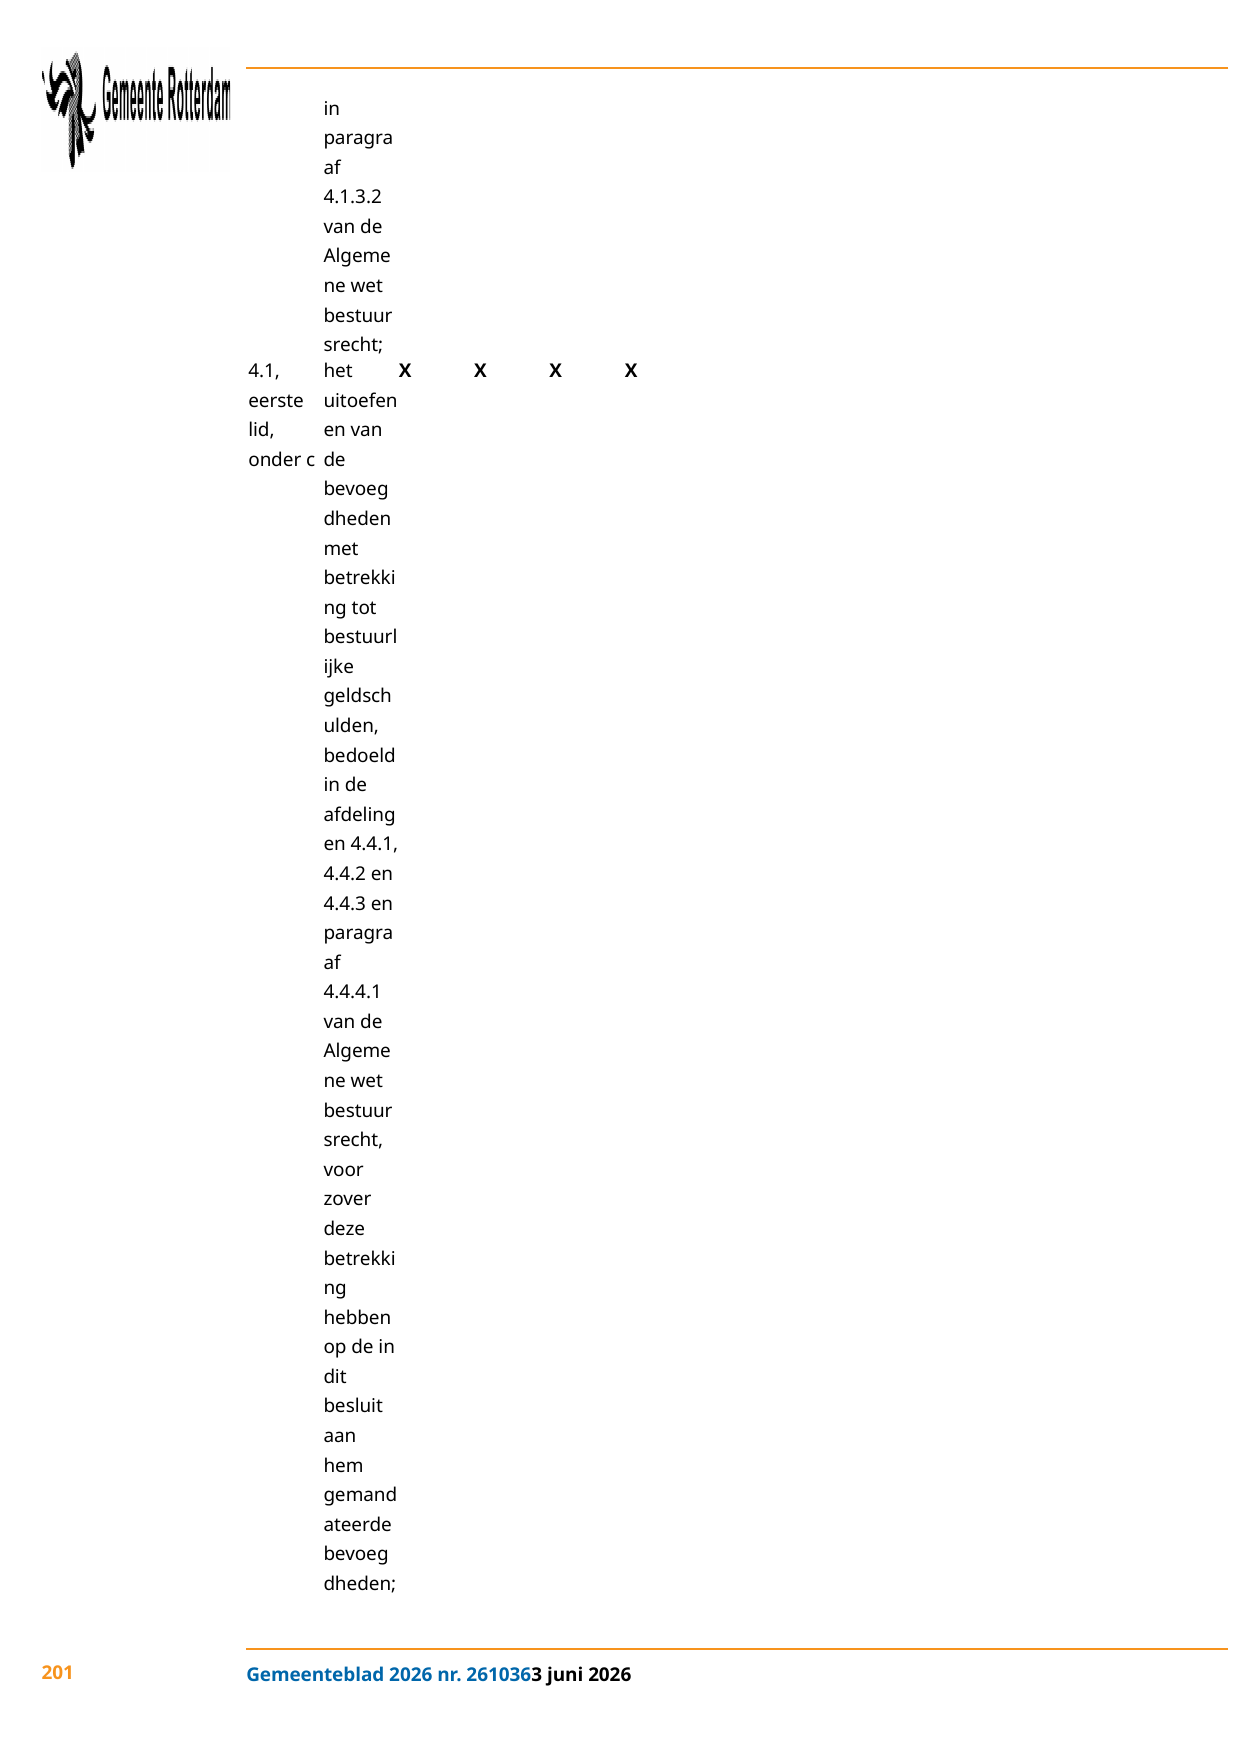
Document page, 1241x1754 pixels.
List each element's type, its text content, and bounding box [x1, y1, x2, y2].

table_cell X [549, 357, 624, 1596]
table_cell [700, 357, 775, 1596]
table_cell het uitoefenen van de bevoegdheden met betrekking tot bestuurlijke geldschulden, bedoeld in de afdelingen 4.4.1, 4.4.2 en 4.4.3 en paragraaf 4.4.4.1 van de Algemene wet bestuursrecht, voor zover deze betrekking hebben op de in dit besluit aan hem gemandateerde bevoegdheden; [323, 357, 398, 1596]
table_cell [248, 95, 323, 357]
table_cell [926, 95, 1001, 357]
table_cell [926, 357, 1001, 1596]
table_cell 4.1, eerste lid, onder c [248, 357, 323, 1596]
table_cell in paragraaf 4.1.3.2 van de Algemene wet bestuursrecht; [323, 95, 398, 357]
table_cell X [399, 357, 474, 1596]
table_cell [474, 95, 549, 357]
table_cell [850, 95, 926, 357]
table_cell [775, 95, 850, 357]
table_cell X [625, 357, 700, 1596]
table_cell [1001, 357, 1076, 1596]
table_cell [1076, 357, 1152, 1596]
table_cell [850, 357, 926, 1596]
table_cell X [474, 357, 549, 1596]
table_cell [549, 95, 624, 357]
table_cell [1076, 95, 1152, 357]
table_cell [700, 95, 775, 357]
table_cell [399, 95, 474, 357]
picture [41, 47, 231, 172]
table_cell [1001, 95, 1076, 357]
table_cell [775, 357, 850, 1596]
table_cell [625, 95, 700, 357]
